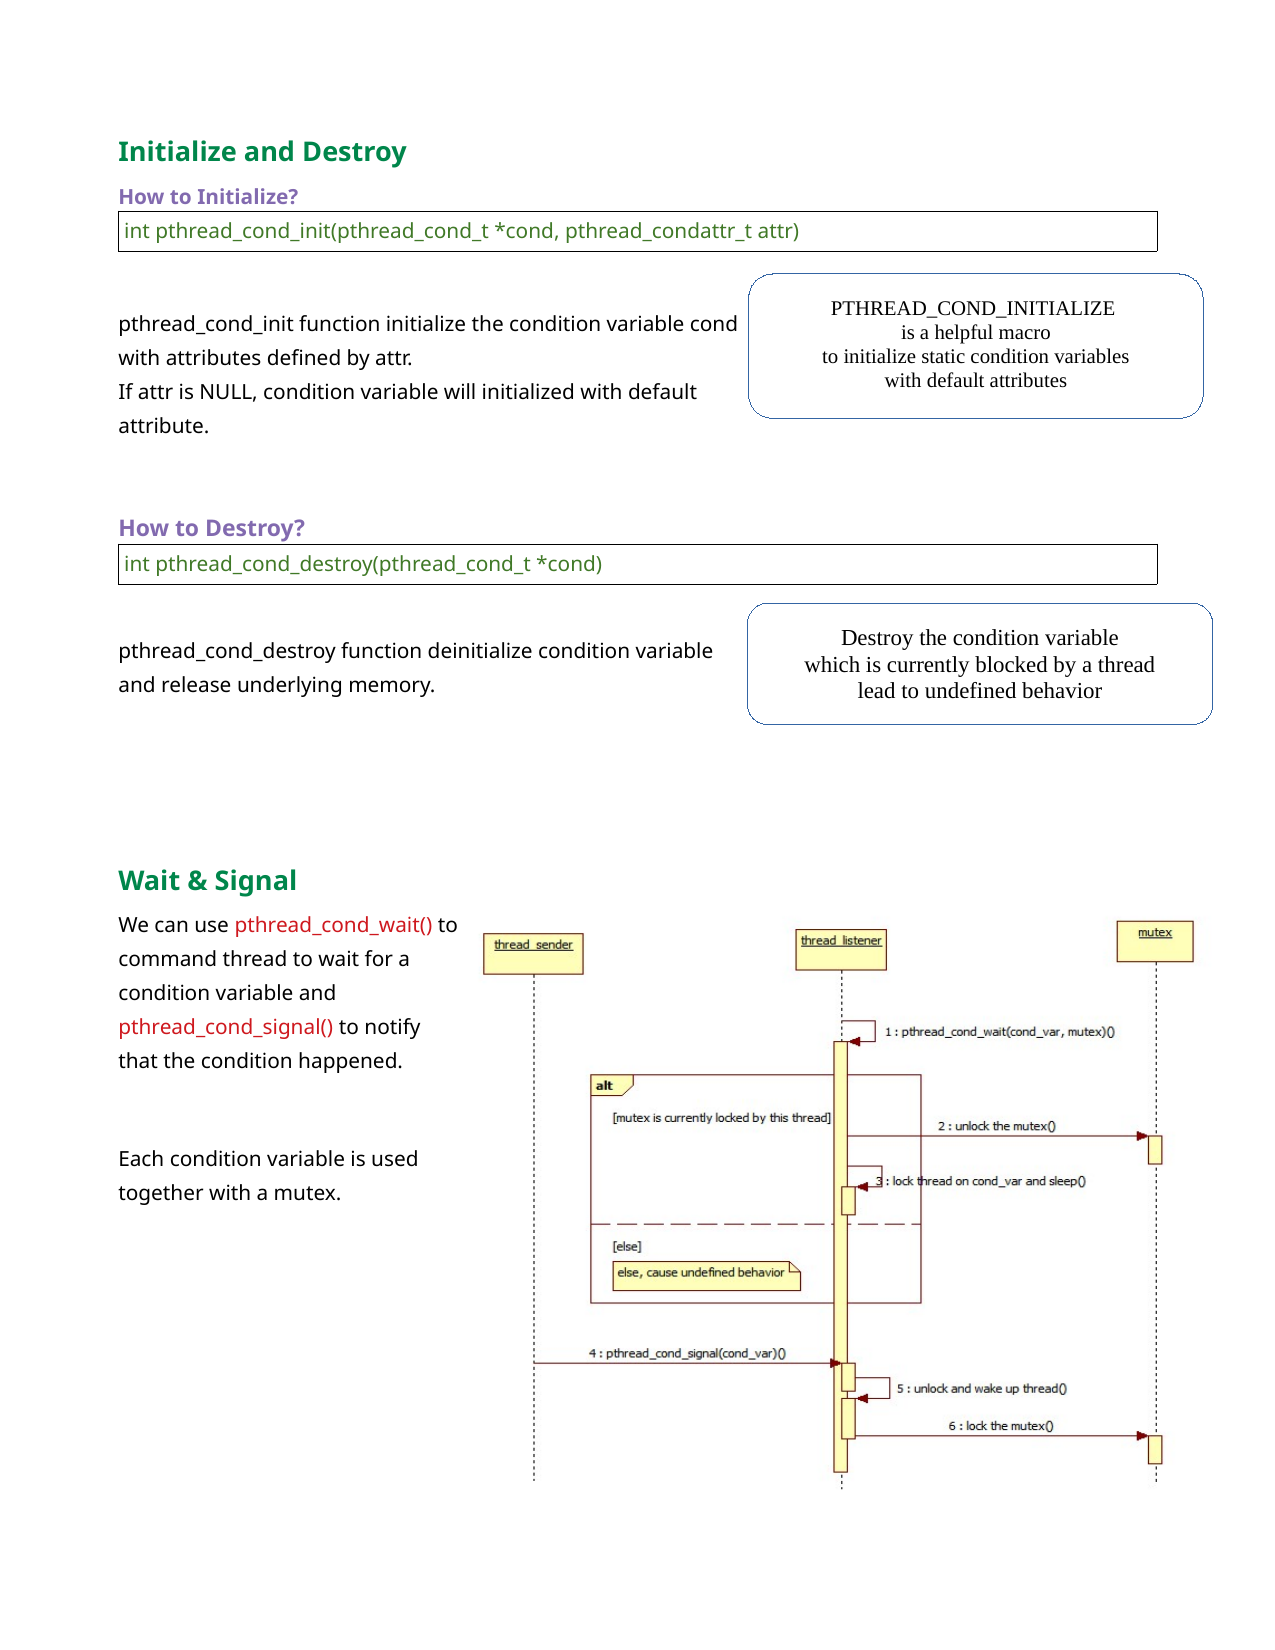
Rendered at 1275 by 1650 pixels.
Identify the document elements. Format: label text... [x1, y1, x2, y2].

subtitle pthread_cond_init function initialize the condition variable cond with attributes defined by attr. If attr is NULL, condition variable will initialized with default attribute. [118, 309, 1157, 440]
text We can use pthread_cond_wait() to command thread to wait for a condition variable and pthread_cond_signal() to notify that the condition happened. [118, 910, 461, 1075]
table_header int pthread_cond_destroy(pthread_cond_t *cond) [119, 545, 1157, 583]
picture [461, 901, 1216, 1510]
text Each condition variable is used together with a mutex. [118, 1144, 461, 1206]
text How to Initialize? [118, 182, 1157, 211]
subtitle How to Destroy? [118, 512, 1157, 543]
subtitle Wait & Signal [118, 861, 1157, 898]
subtitle Initialize and Destroy [118, 133, 1157, 169]
table_header int pthread_cond_init(pthread_cond_t *cond, pthread_condattr_t attr) [119, 212, 1157, 251]
subtitle pthread_cond_destroy function deinitialize condition variable and release underlying memory. [118, 636, 747, 698]
